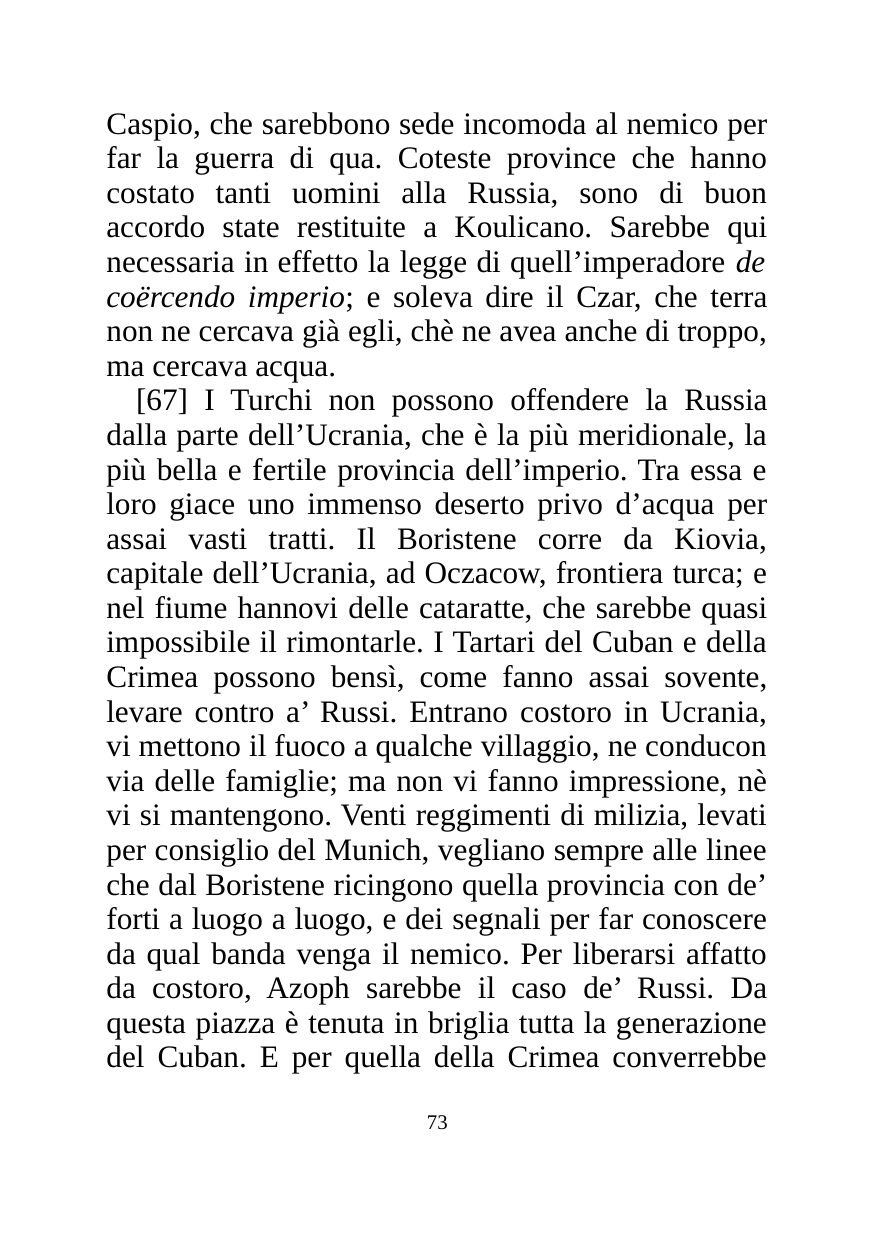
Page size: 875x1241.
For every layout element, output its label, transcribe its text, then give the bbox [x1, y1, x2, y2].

text Caspio, che sarebbono sede incomoda al nemico per far la guerra di qua. Coteste province che hanno costato tanti uomini alla Russia, sono di buon accordo state restituite a Koulicano. Sarebbe qui necessaria in effetto la legge di quell’imperadore de coërcendo imperio; e soleva dire il Czar, che terra non ne cercava già egli, chè ne avea anche di troppo, ma cercava acqua. [106, 106, 768, 383]
text [67] I Turchi non possono offendere la Russia dalla parte dell’Ucrania, che è la più meridionale, la più bella e fertile provincia dell’imperio. Tra essa e loro giace uno immenso deserto privo d’acqua per assai vasti tratti. Il Boristene corre da Kiovia, capitale dell’Ucrania, ad Oczacow, frontiera turca; e nel fiume hannovi delle cataratte, che sarebbe quasi impossibile il rimontarle. I Tartari del Cuban e della Crimea possono bensì, come fanno assai sovente, levare contro a’ Russi. Entrano costoro in Ucrania, vi mettono il fuoco a qualche villaggio, ne conducon via delle famiglie; ma non vi fanno impressione, nè vi si mantengono. Venti reggimenti di milizia, levati per consiglio del Munich, vegliano sempre alle linee che dal Boristene ricingono quella provincia con de’ forti a luogo a luogo, e dei segnali per far conoscere da qual banda venga il nemico. Per liberarsi affatto da costoro, Azoph sarebbe il caso de’ Russi. Da questa piazza è tenuta in briglia tutta la generazione del Cuban. E per quella della Crimea converrebbe [106, 383, 768, 1074]
